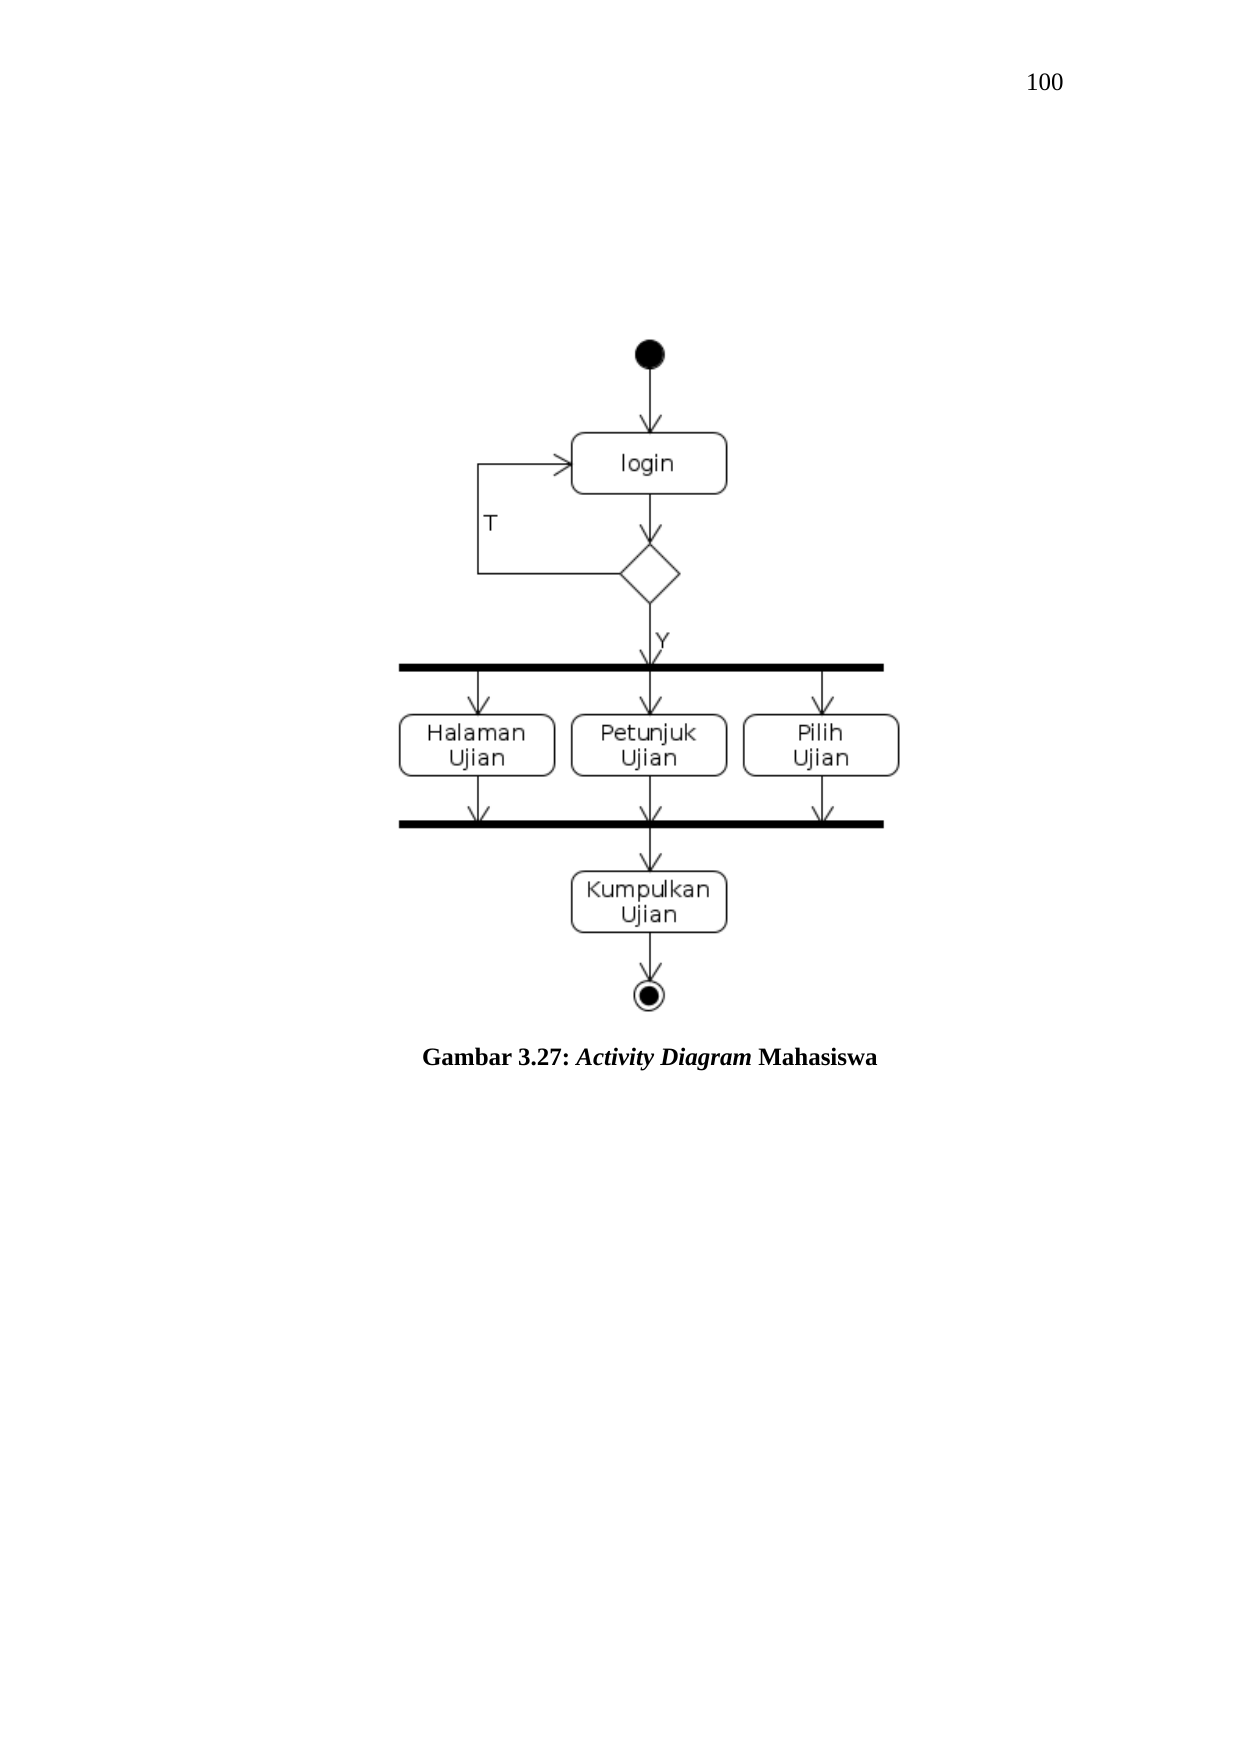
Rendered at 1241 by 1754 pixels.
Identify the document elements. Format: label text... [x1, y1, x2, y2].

text Gambar 3.27: Activity Diagram Mahasiswa [368, 1043, 931, 1071]
picture [368, 307, 931, 1043]
